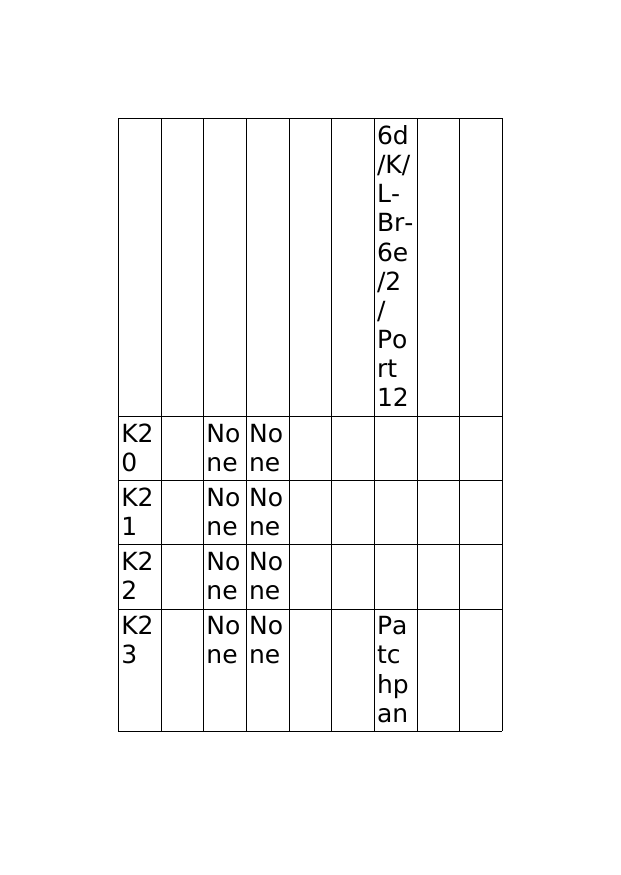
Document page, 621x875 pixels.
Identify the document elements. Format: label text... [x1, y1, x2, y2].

table_cell [332, 119, 374, 416]
table_cell K20 [119, 417, 161, 480]
table_cell [375, 417, 417, 480]
table_cell [332, 481, 374, 544]
table_cell [290, 481, 331, 544]
table_cell [375, 545, 417, 608]
table_cell [460, 610, 502, 731]
table_cell [418, 417, 459, 480]
table_cell [204, 119, 246, 416]
table_cell [460, 481, 502, 544]
table_cell [418, 481, 459, 544]
table_cell [162, 417, 203, 480]
table_cell None [204, 610, 246, 731]
table_cell Patchpan [375, 610, 417, 731]
table_cell [162, 545, 203, 608]
table_cell [290, 119, 331, 416]
table_cell [247, 119, 289, 416]
table_cell K23 [119, 610, 161, 731]
table_cell [375, 481, 417, 544]
table_cell [332, 610, 374, 731]
table_cell [460, 545, 502, 608]
table_cell [418, 545, 459, 608]
table_cell [418, 119, 459, 416]
table_cell [119, 119, 161, 416]
table_cell None [247, 417, 289, 480]
table_cell None [204, 481, 246, 544]
table_cell K22 [119, 545, 161, 608]
table_cell [332, 417, 374, 480]
table_cell [460, 119, 502, 416]
table_cell [162, 119, 203, 416]
table_cell 6d/K/L-Br-6e/2 / Port 12 [375, 119, 417, 416]
table_cell [162, 481, 203, 544]
table_cell None [204, 545, 246, 608]
table_cell [290, 545, 331, 608]
table_cell [460, 417, 502, 480]
table_cell [332, 545, 374, 608]
table_cell K21 [119, 481, 161, 544]
table_cell None [204, 417, 246, 480]
table_cell [290, 417, 331, 480]
table_cell None [247, 610, 289, 731]
table_cell [162, 610, 203, 731]
table_cell None [247, 545, 289, 608]
table_cell [418, 610, 459, 731]
table_cell [290, 610, 331, 731]
table_cell None [247, 481, 289, 544]
